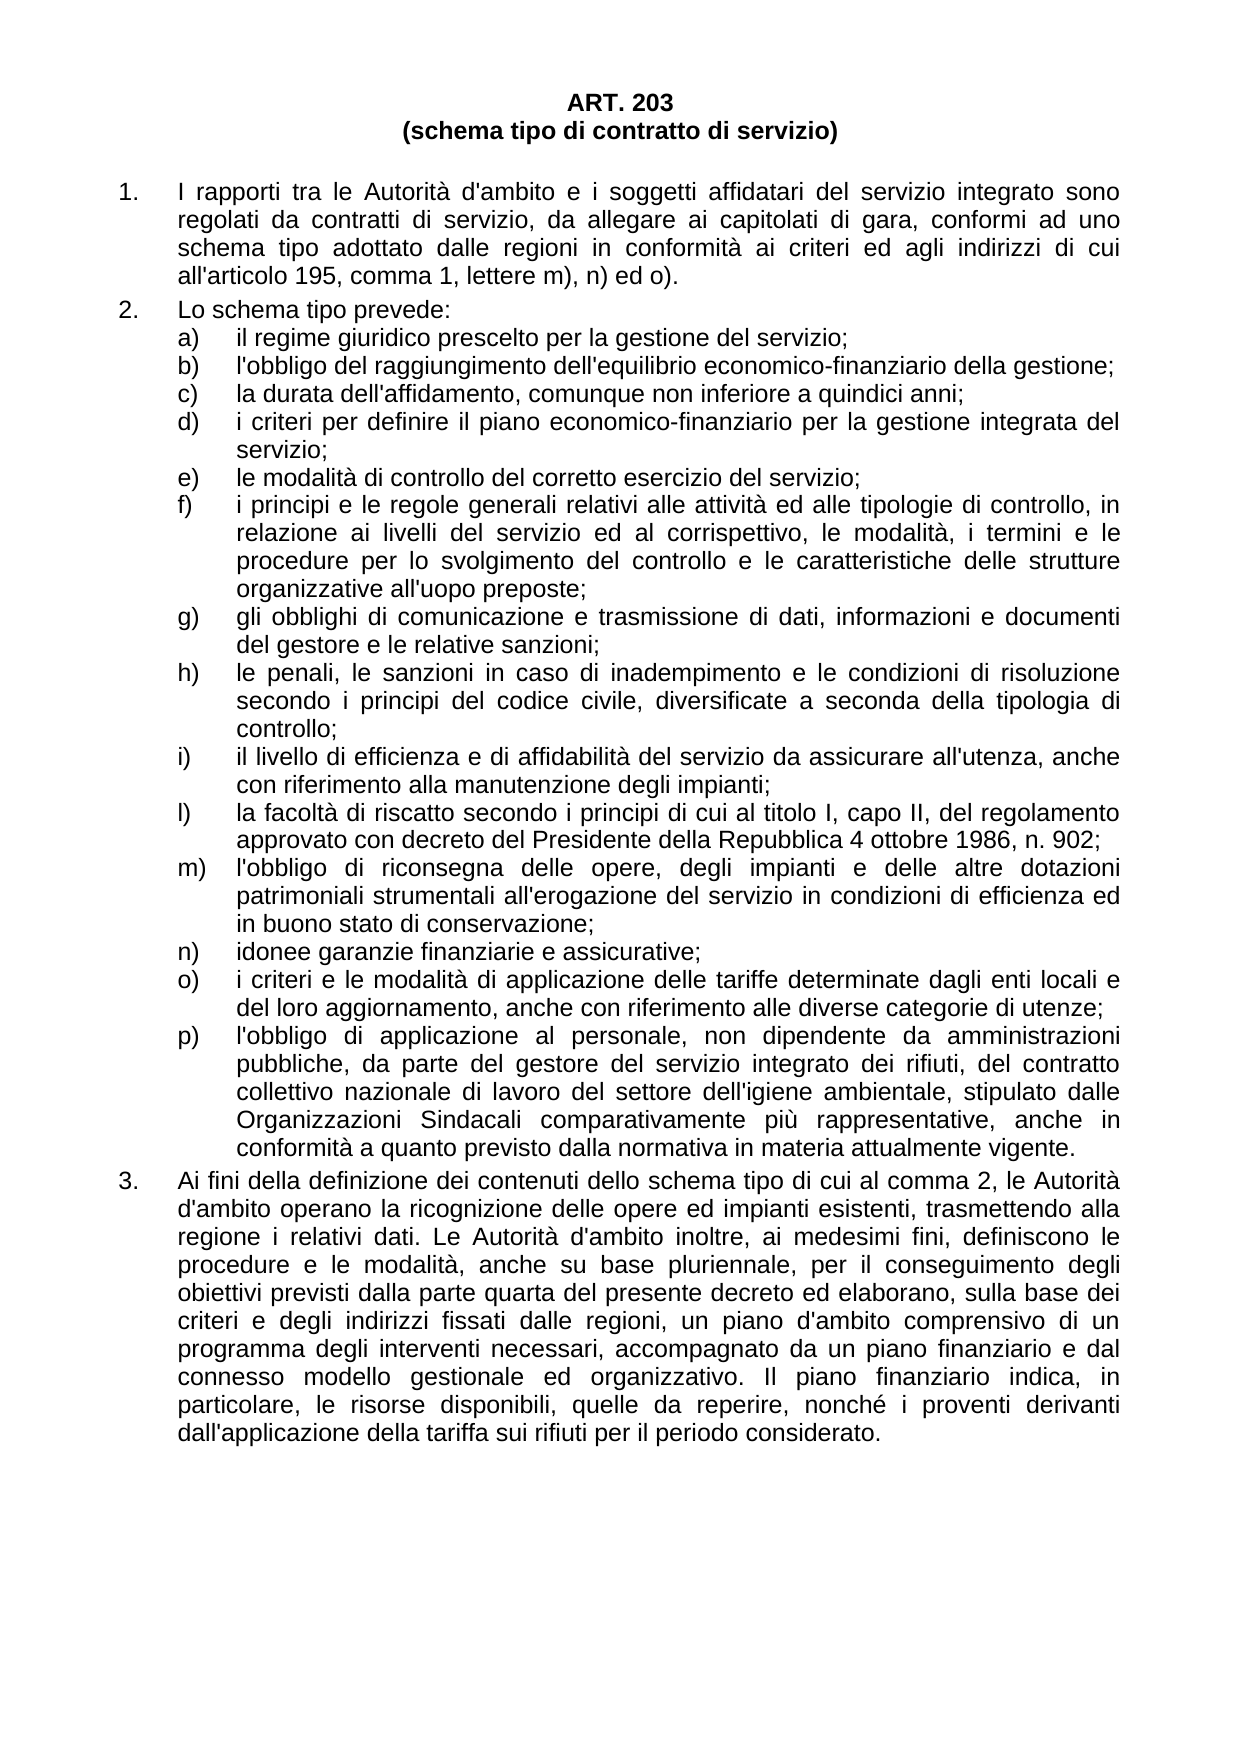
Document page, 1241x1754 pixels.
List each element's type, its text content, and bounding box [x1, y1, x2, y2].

text f) i principi e le regole generali relativi alle attività ed alle tipologie di controllo, in relazione ai livelli del servizio ed al corrispettivo, le modalità, i termini e le procedure per lo svolgimento del controllo e le caratteristiche delle strutture organizzative all'uopo preposte; [177, 491, 1122, 603]
subtitle ART. 203 (schema tipo di contratto di servizio) [118, 88, 1122, 144]
text p) l'obbligo di applicazione al personale, non dipendente da amministrazioni pubbliche, da parte del gestore del servizio integrato dei rifiuti, del contratto collettivo nazionale di lavoro del settore dell'igiene ambientale, stipulato dalle Organizzazioni Sindacali comparativamente più rappresentative, anche in conformità a quanto previsto dalla normativa in materia attualmente vigente. [177, 1022, 1122, 1161]
text 3. Ai fini della definizione dei contenuti dello schema tipo di cui al comma 2, le Autorità d'ambito operano la ricognizione delle opere ed impianti esistenti, trasmettendo alla regione i relativi dati. Le Autorità d'ambito inoltre, ai medesimi fini, definiscono le procedure e le modalità, anche su base pluriennale, per il conseguimento degli obiettivi previsti dalla parte quarta del presente decreto ed elaborano, sulla base dei criteri e degli indirizzi fissati dalle regioni, un piano d'ambito comprensivo di un programma degli interventi necessari, accompagnato da un piano finanziario e dal connesso modello gestionale ed organizzativo. Il piano finanziario indica, in particolare, le risorse disponibili, quelle da reperire, nonché i proventi derivanti dall'applicazione della tariffa sui rifiuti per il periodo considerato. [118, 1167, 1122, 1446]
text c) la durata dell'affidamento, comunque non inferiore a quindici anni; [177, 379, 1122, 407]
text d) i criteri per definire il piano economico-finanziario per la gestione integrata del servizio; [177, 407, 1122, 463]
text 1. I rapporti tra le Autorità d'ambito e i soggetti affidatari del servizio integrato sono regolati da contratti di servizio, da allegare ai capitolati di gara, conformi ad uno schema tipo adottato dalle regioni in conformità ai criteri ed agli indirizzi di cui all'articolo 195, comma 1, lettere m), n) ed o). [118, 178, 1122, 290]
text b) l'obbligo del raggiungimento dell'equilibrio economico-finanziario della gestione; [177, 352, 1122, 379]
text g) gli obblighi di comunicazione e trasmissione di dati, informazioni e documenti del gestore e le relative sanzioni; [177, 603, 1122, 659]
text m) l'obbligo di riconsegna delle opere, degli impianti e delle altre dotazioni patrimoniali strumentali all'erogazione del servizio in condizioni di efficienza ed in buono stato di conservazione; [177, 854, 1122, 938]
text e) le modalità di controllo del corretto esercizio del servizio; [177, 463, 1122, 491]
text l) la facoltà di riscatto secondo i principi di cui al titolo I, capo II, del regolamento approvato con decreto del Presidente della Repubblica 4 ottobre 1986, n. 902; [177, 798, 1122, 854]
text a) il regime giuridico prescelto per la gestione del servizio; [177, 324, 1122, 352]
text 2. Lo schema tipo prevede: [118, 296, 1122, 324]
text o) i criteri e le modalità di applicazione delle tariffe determinate dagli enti locali e del loro aggiornamento, anche con riferimento alle diverse categorie di utenze; [177, 966, 1122, 1022]
text i) il livello di efficienza e di affidabilità del servizio da assicurare all'utenza, anche con riferimento alla manutenzione degli impianti; [177, 742, 1122, 798]
text n) idonee garanzie finanziarie e assicurative; [177, 938, 1122, 966]
text h) le penali, le sanzioni in caso di inadempimento e le condizioni di risoluzione secondo i principi del codice civile, diversificate a seconda della tipologia di controllo; [177, 659, 1122, 742]
